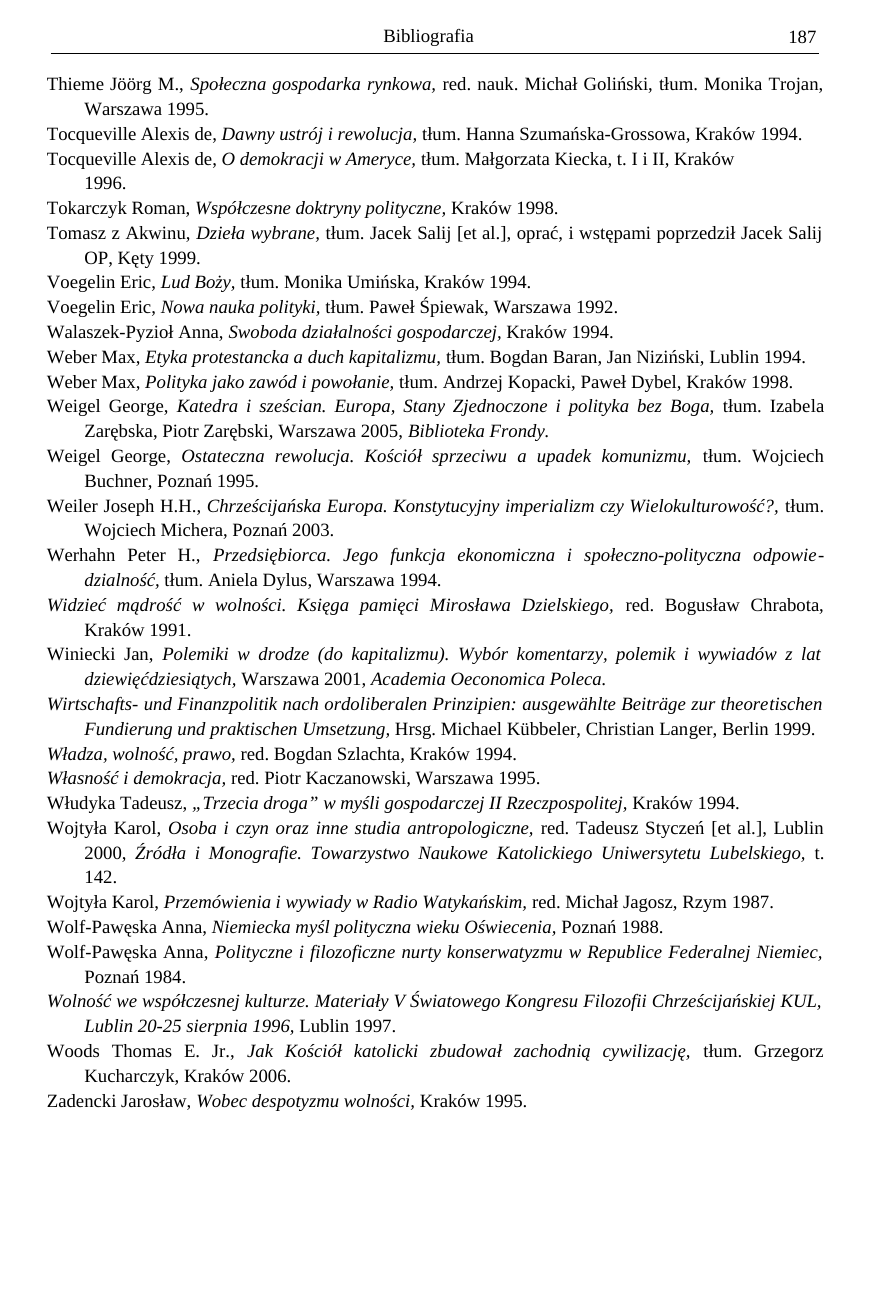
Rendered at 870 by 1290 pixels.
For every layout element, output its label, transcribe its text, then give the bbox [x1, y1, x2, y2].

text Włudyka Tadeusz, „Trzecia droga” w myśli gospodarczej II Rzeczpospolitej, Kraków 1994. [47, 792, 824, 813]
text Werhahn Peter H., Przedsiębiorca. Jego funkcja ekonomiczna i społeczno-polityczna odpowie­dzialność, tłum. Aniela Dylus, Warszawa 1994. [47, 544, 824, 590]
text 1996. [47, 172, 824, 194]
text Voegelin Eric, Lud Boży, tłum. Monika Umińska, Kraków 1994. [47, 271, 824, 293]
text Voegelin Eric, Nowa nauka polityki, tłum. Paweł Śpiewak, Warszawa 1992. [47, 296, 824, 318]
text Weber Max, Polityka jako zawód i powołanie, tłum. Andrzej Kopacki, Paweł Dybel, Kraków 1998. [47, 371, 824, 392]
text Wojtyła Karol, Osoba i czyn oraz inne studia antropologiczne, red. Tadeusz Styczeń [et al.], Lublin 2000, Źródła i Monografie. Towarzystwo Naukowe Katolickiego Uniwersytetu Lu­belskiego, t. 142. [47, 817, 824, 888]
text Walaszek-Pyzioł Anna, Swoboda działalności gospodarczej, Kraków 1994. [47, 321, 824, 342]
text Woods Thomas E. Jr., Jak Kościół katolicki zbudował zachodnią cywilizację, tłum. Grzegorz Kucharczyk, Kraków 2006. [47, 1040, 824, 1086]
text Tokarczyk Roman, Współczesne doktryny polityczne, Kraków 1998. [47, 197, 824, 218]
text Bibliografia [383, 25, 485, 47]
text Władza, wolność, prawo, red. Bogdan Szlachta, Kraków 1994. [47, 742, 824, 764]
text Winiecki Jan, Polemiki w drodze (do kapitalizmu). Wybór komentarzy, polemik i wywiadów z lat dziewięćdziesiątych, Warszawa 2001, Academia Oeconomica Poleca. [47, 643, 824, 689]
text Weiler Joseph H.H., Chrześcijańska Europa. Konstytucyjny imperializm czy Wielokulturowość?, tłum. Wojciech Michera, Poznań 2003. [47, 494, 824, 541]
text Weigel George, Ostateczna rewolucja. Kościół sprzeciwu a upadek komunizmu, tłum. Wojciech Buchner, Poznań 1995. [47, 445, 824, 491]
text Wolf-Pawęska Anna, Polityczne i filozoficzne nurty konserwatyzmu w Republice Federalnej Niemiec, Poznań 1984. [47, 941, 824, 987]
text Wojtyła Karol, Przemówienia i wywiady w Radio Watykańskim, red. Michał Jagosz, Rzym 1987. [47, 891, 824, 913]
text Widzieć mądrość w wolności. Księga pamięci Mirosława Dzielskiego, red. Bogusław Chrabota, Kraków 1991. [47, 594, 824, 640]
text Własność i demokracja, red. Piotr Kaczanowski, Warszawa 1995. [47, 767, 824, 789]
text Wolność we współczesnej kulturze. Materiały V Światowego Kongresu Filozofii Chrześcijańskiej KUL, Lublin 20-25 sierpnia 1996, Lublin 1997. [47, 990, 824, 1037]
text Weber Max, Etyka protestancka a duch kapitalizmu, tłum. Bogdan Baran, Jan Niziński, Lublin 1994. [47, 346, 824, 367]
text Tomasz z Akwinu, Dzieła wybrane, tłum. Jacek Salij [et al.], oprać, i wstępami poprzedził Jacek Salij OP, Kęty 1999. [47, 222, 824, 268]
text Wirtschafts- und Finanzpolitik nach ordoliberalen Prinzipien: ausgewählte Beiträge zur theore­tischen Fundierung und praktischen Umsetzung, Hrsg. Michael Kübbeler, Christian Lan­ger, Berlin 1999. [47, 693, 824, 739]
text Weigel George, Katedra i sześcian. Europa, Stany Zjednoczone i polityka bez Boga, tłum. Izabe­la Zarębska, Piotr Zarębski, Warszawa 2005, Biblioteka Frondy. [47, 395, 824, 442]
text Tocqueville Alexis de, Dawny ustrój i rewolucja, tłum. Hanna Szumańska-Grossowa, Kraków 1994. [47, 123, 824, 144]
text Thieme Jöörg M., Społeczna gospodarka rynkowa, red. nauk. Michał Goliński, tłum. Monika Trojan, Warszawa 1995. [47, 73, 824, 119]
text 187 [788, 26, 821, 48]
text Tocqueville Alexis de, O demokracji w Ameryce, tłum. Małgorzata Kiecka, t. I i II, Kraków [47, 147, 824, 169]
text Wolf-Pawęska Anna, Niemiecka myśl polityczna wieku Oświecenia, Poznań 1988. [47, 916, 824, 937]
text Zadencki Jarosław, Wobec despotyzmu wolności, Kraków 1995. [47, 1089, 824, 1111]
